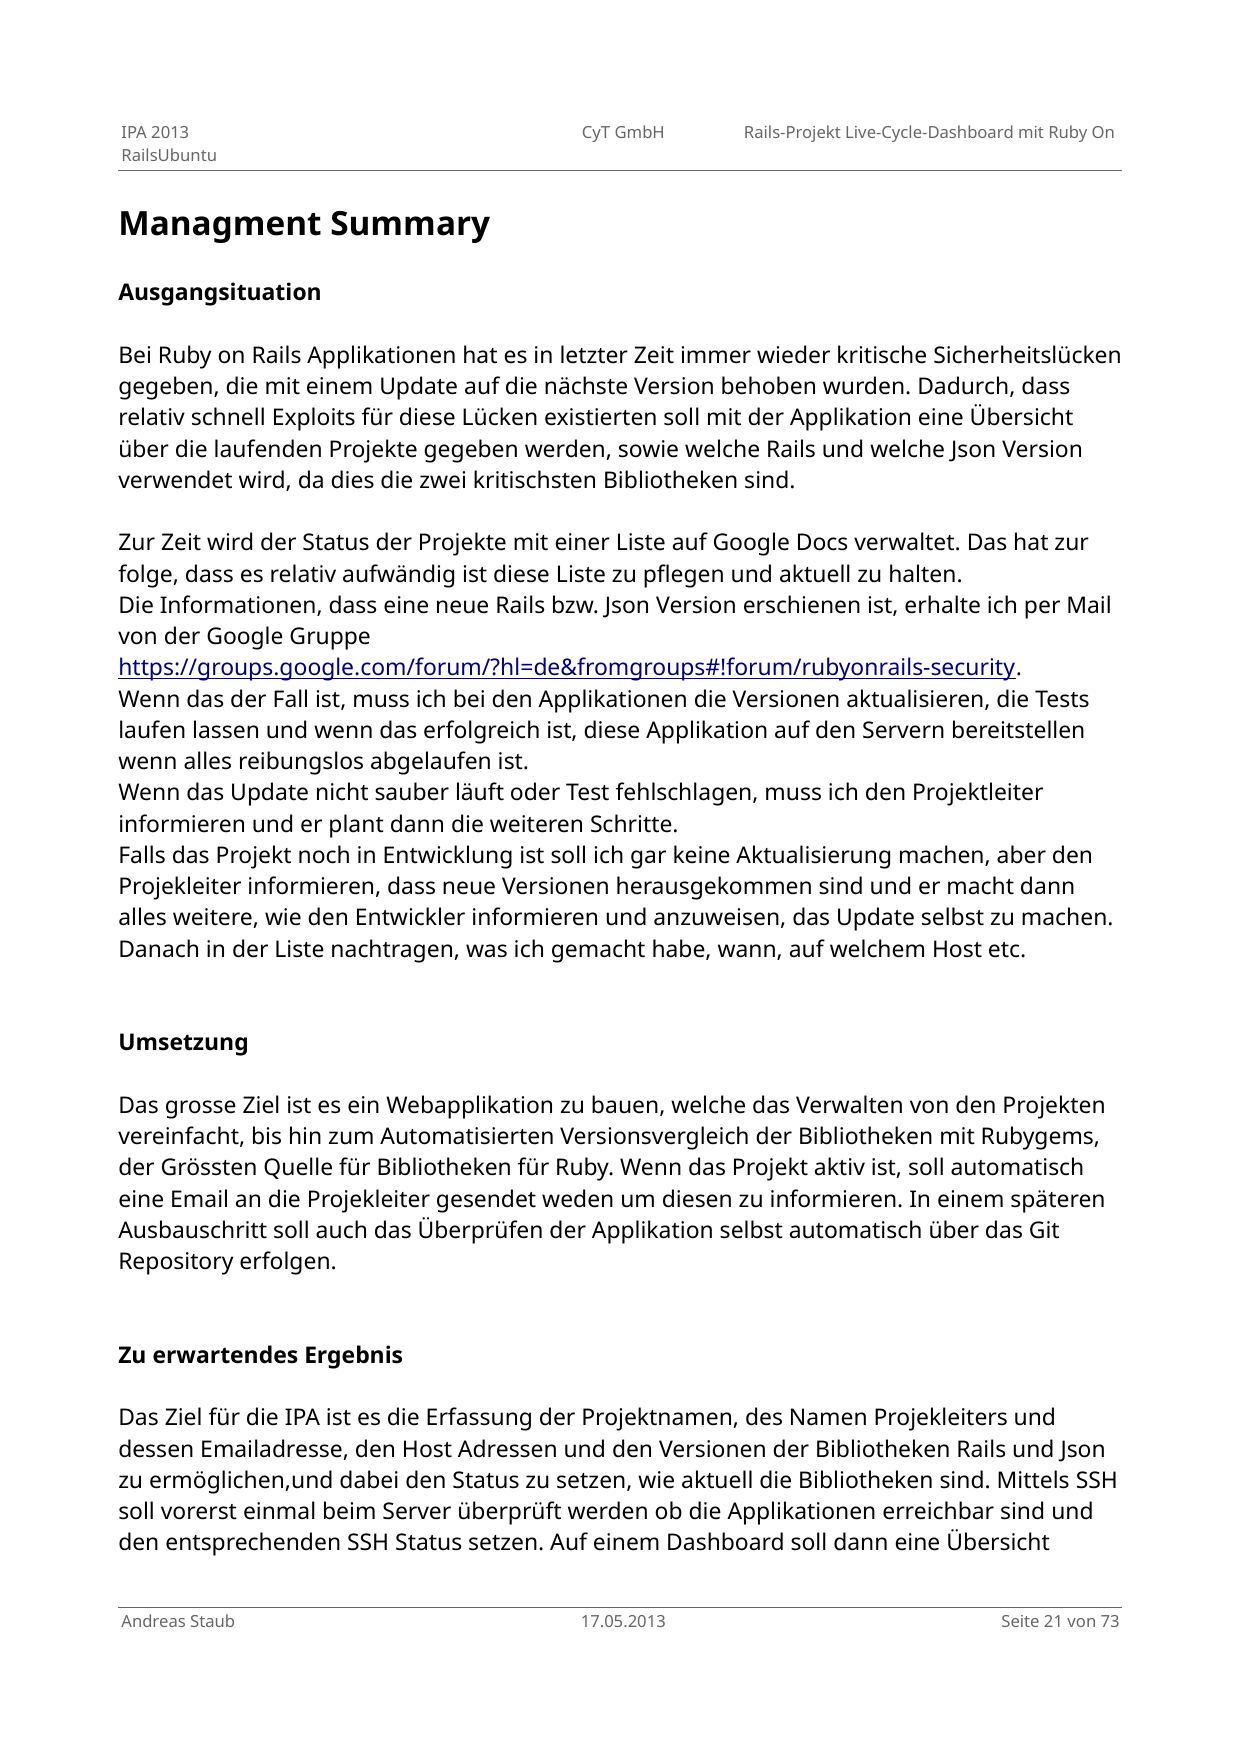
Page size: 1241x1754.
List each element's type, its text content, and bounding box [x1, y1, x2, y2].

text Das grosse Ziel ist es ein Webapplikation zu bauen, welche das Verwalten von den Projekten vereinfacht, bis hin zum Automatisierten Versionsvergleich der Bibliotheken mit Rubygems, der Grössten Quelle für Bibliotheken für Ruby. Wenn das Projekt aktiv ist, soll automatisch eine Email an die Projekleiter gesendet weden um diesen zu informieren. In einem späteren Ausbauschritt soll auch das Überprüfen der Applikation selbst automatisch über das Git Repository erfolgen. [118, 1089, 1122, 1276]
text Danach in der Liste nachtragen, was ich gemacht habe, wann, auf welchem Host etc. [118, 933, 1122, 964]
text Zur Zeit wird der Status der Projekte mit einer Liste auf Google Docs verwaltet. Das hat zur folge, dass es relativ aufwändig ist diese Liste zu pflegen und aktuell zu halten. [118, 526, 1122, 589]
text Managment Summary [118, 200, 1122, 245]
text Wenn das der Fall ist, muss ich bei den Applikationen die Versionen aktualisieren, die Tests laufen lassen und wenn das erfolgreich ist, diese Applikation auf den Servern bereitstellen wenn alles reibungslos abgelaufen ist. [118, 683, 1122, 776]
text Umsetzung [118, 1026, 1122, 1058]
text Bei Ruby on Rails Applikationen hat es in letzter Zeit immer wieder kritische Sicherheitslücken gegeben, die mit einem Update auf die nächste Version behoben wurden. Dadurch, dass relativ schnell Exploits für diese Lücken existierten soll mit der Applikation eine Übersicht über die laufenden Projekte gegeben werden, sowie welche Rails und welche Json Version verwendet wird, da dies die zwei kritischsten Bibliotheken sind. [118, 339, 1122, 495]
text Wenn das Update nicht sauber läuft oder Test fehlschlagen, muss ich den Projektleiter informieren und er plant dann die weiteren Schritte. [118, 776, 1122, 839]
text Die Informationen, dass eine neue Rails bzw. Json Version erschienen ist, erhalte ich per Mail von der Google Gruppe https://groups.google.com/forum/?hl=de&fromgroups#!forum/rubyonrails-security. [118, 589, 1122, 683]
text Das Ziel für die IPA ist es die Erfassung der Projektnamen, des Namen Projekleiters und dessen Emailadresse, den Host Adressen und den Versionen der Bibliotheken Rails und Json zu ermöglichen,und dabei den Status zu setzen, wie aktuell die Bibliotheken sind. Mittels SSH soll vorerst einmal beim Server überprüft werden ob die Applikationen erreichbar sind und den entsprechenden SSH Status setzen. Auf einem Dashboard soll dann eine Übersicht [118, 1401, 1122, 1558]
text Falls das Projekt noch in Entwicklung ist soll ich gar keine Aktualisierung machen, aber den Projekleiter informieren, dass neue Versionen herausgekommen sind und er macht dann alles weitere, wie den Entwickler informieren und anzuweisen, das Update selbst zu machen. [118, 839, 1122, 933]
text Zu erwartendes Ergebnis [118, 1339, 1122, 1370]
text Ausgangsituation [118, 276, 1122, 308]
